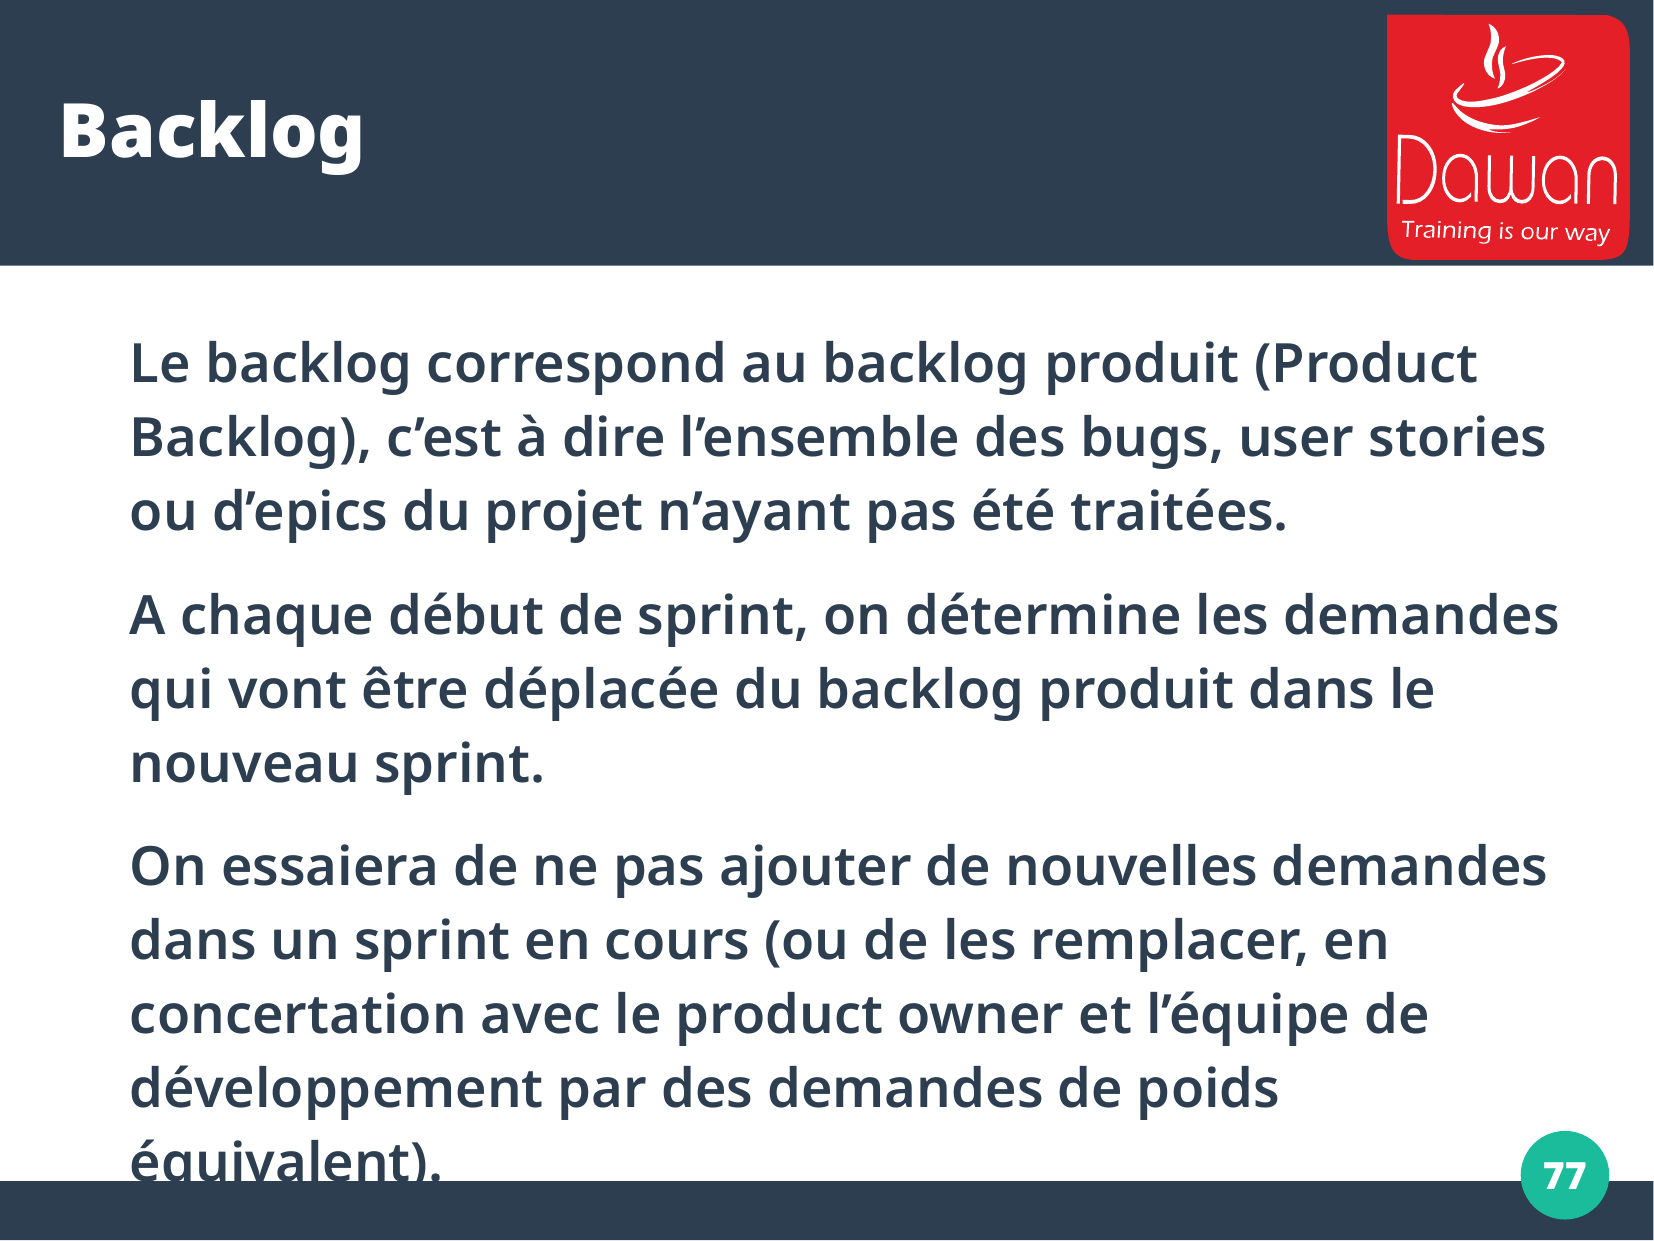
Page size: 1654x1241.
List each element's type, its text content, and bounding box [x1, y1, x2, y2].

list [349, 1096, 361, 1102]
list [961, 1096, 974, 1102]
list [1181, 1096, 1194, 1102]
list [671, 1096, 684, 1102]
list Le backlog correspond au backlog produit (Product Backlog), c’est à dire l’ensemble des bugs, user stories ou d’epics du projet n’ayant pas été traitées. A chaque début de sprint, on détermine les demandes qui vont être déplacée du backlog produit dans le nouveau sprint. On essaiera de ne pas ajouter de nouvelles demandes dans un sprint en cours (ou de les remplacer, en concertation avec le product owner et l’équipe de développement par des demandes de poids équivalent). [59, 324, 1595, 1096]
list [316, 1096, 328, 1102]
list [1067, 1096, 1080, 1102]
list [569, 1096, 581, 1102]
list [139, 1096, 152, 1102]
list [1229, 1096, 1242, 1102]
picture [1387, 14, 1630, 260]
list [59, 1096, 1595, 1152]
list [280, 1096, 293, 1102]
list [777, 1096, 790, 1102]
list [893, 1096, 905, 1102]
list [1148, 1096, 1160, 1102]
list [600, 1096, 612, 1102]
title Backlog [59, 49, 1387, 207]
